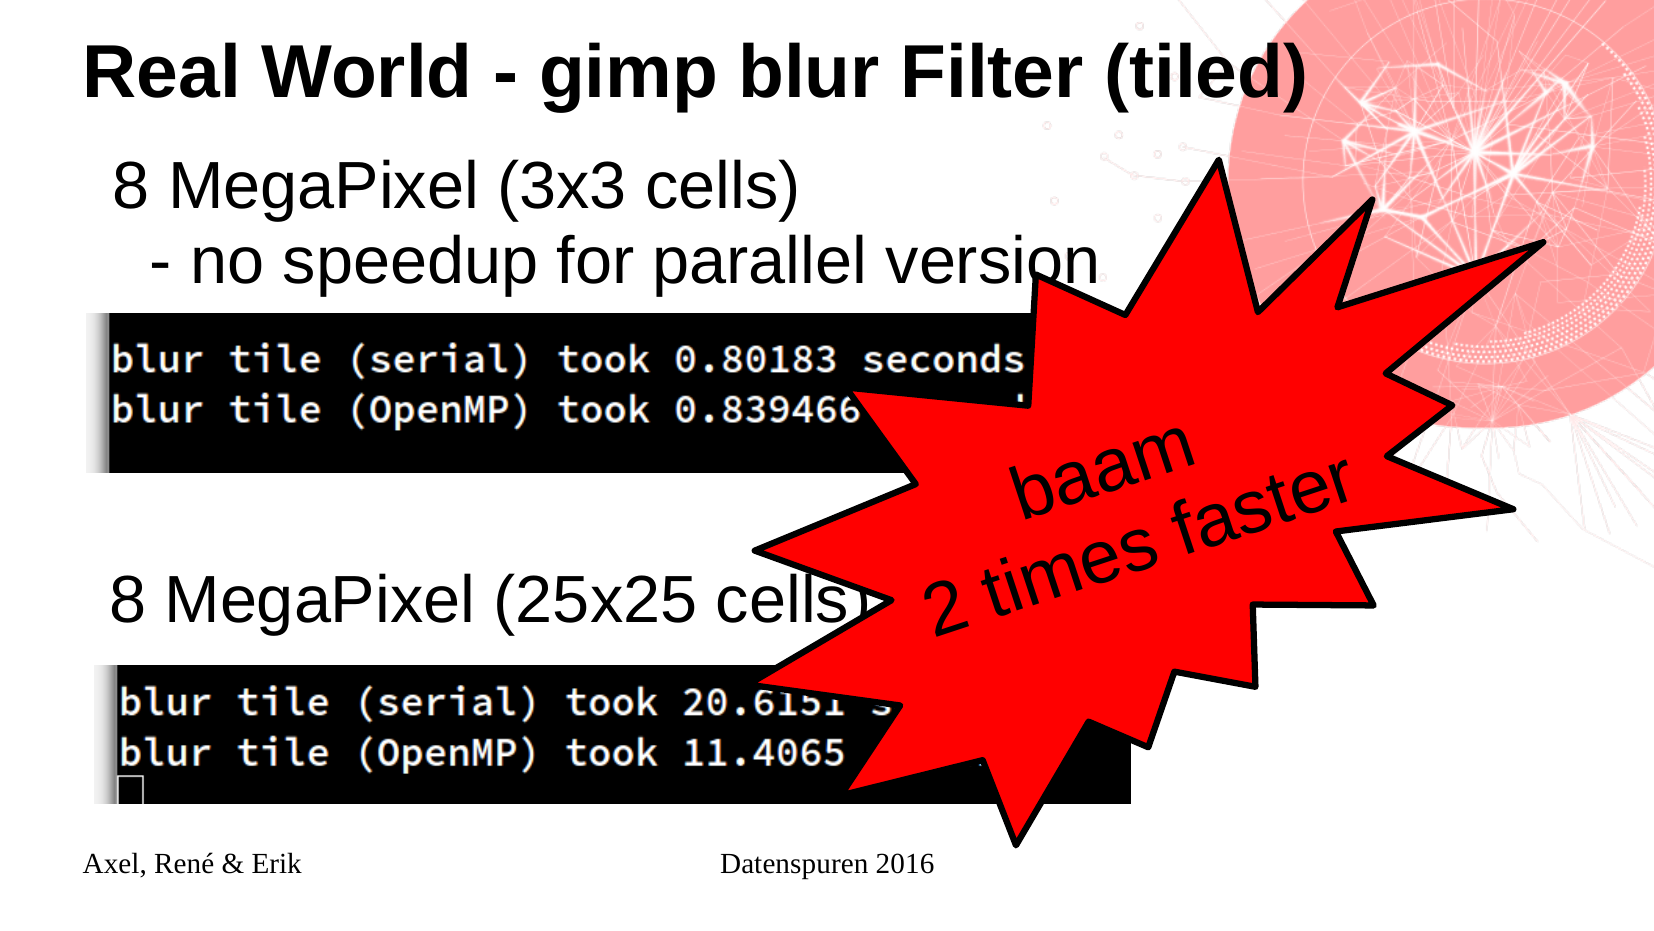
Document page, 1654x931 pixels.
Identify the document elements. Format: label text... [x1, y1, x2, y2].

title Real World - gimp blur Filter (tiled) [82, 29, 1571, 114]
picture [86, 313, 1033, 473]
picture [94, 665, 999, 804]
text_box 8 MegaPixel (25x25 cells) [94, 555, 890, 645]
text_box baam 2 times faster [747, 159, 1544, 846]
text_box 8 MegaPixel (3x3 cells) - no speedup for parallel version [97, 140, 1121, 306]
picture [1041, 723, 1131, 804]
